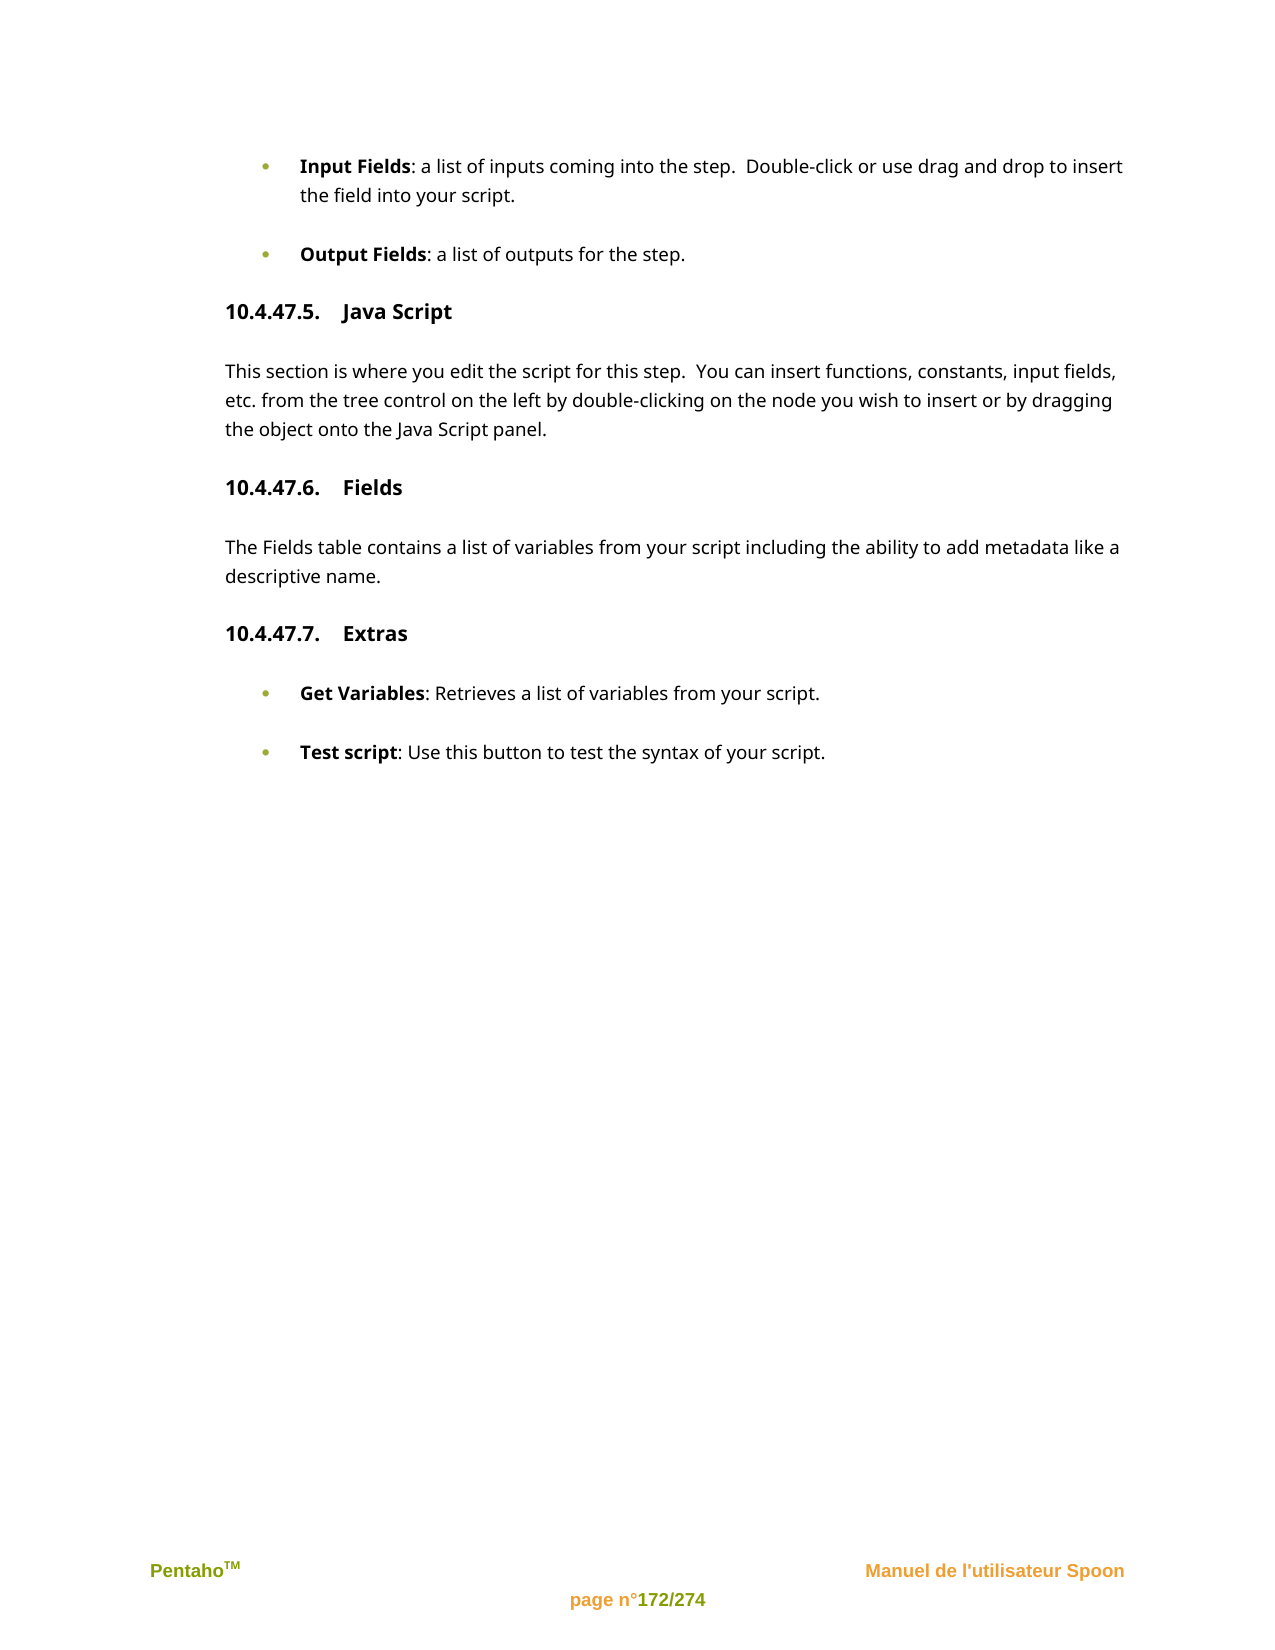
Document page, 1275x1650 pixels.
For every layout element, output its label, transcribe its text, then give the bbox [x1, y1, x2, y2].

list Test script: Use this button to test the syntax of your script. [262, 736, 1125, 765]
subtitle Extras [225, 618, 1125, 648]
text The Fields table contains a list of variables from your script including the ability to add metadata like a descriptive name. [225, 531, 1125, 589]
list Get Variables: Retrieves a list of variables from your script. [262, 677, 1125, 706]
text This section is where you edit the script for this step. You can insert functions, constants, input fields, etc. from the tree control on the left by double-clicking on the node you wish to insert or by dragging the object onto the Java Script panel. [225, 355, 1125, 443]
subtitle Java Script [225, 296, 1125, 326]
list Output Fields: a list of outputs for the step. [262, 238, 1125, 267]
list Input Fields: a list of inputs coming into the step. Double-click or use drag and drop to insert the field into your script. [262, 150, 1125, 208]
subtitle Fields [225, 472, 1125, 501]
